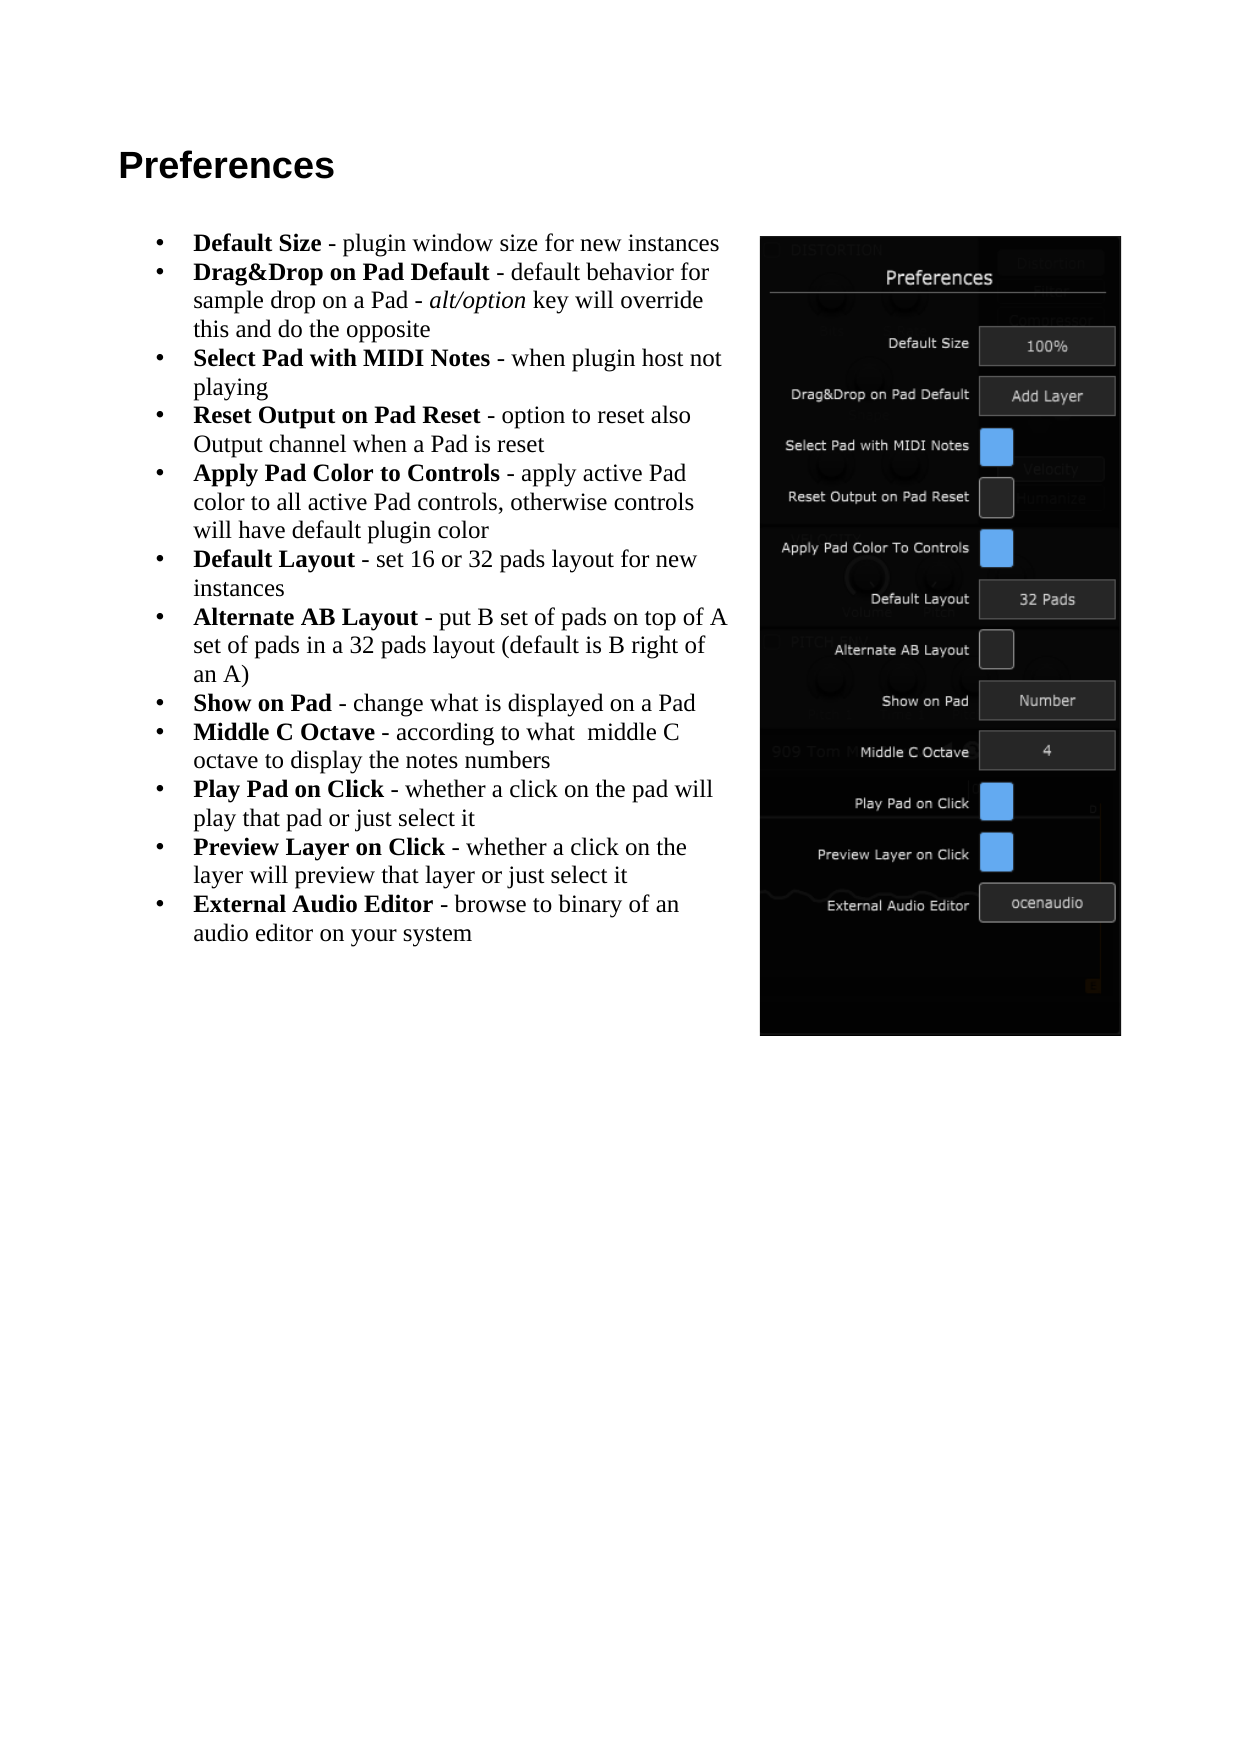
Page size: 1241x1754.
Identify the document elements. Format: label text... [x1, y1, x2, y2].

list Preview Layer on Click - whether a click on the layer will preview that layer or just select it [156, 832, 759, 889]
subtitle Preferences [118, 143, 1122, 187]
list External Audio Editor - browse to binary of an audio editor on your system [156, 889, 759, 947]
list Middle C Octave - according to what middle C octave to display the notes numbers [156, 717, 759, 774]
picture [759, 236, 1122, 1036]
list Default Size - plugin window size for new instances [156, 228, 1122, 257]
list Alternate AB Layout - put B set of pads on top of A set of pads in a 32 pads layout (default is B right of an A) [156, 602, 759, 688]
list Apply Pad Color to Controls - apply active Pad color to all active Pad controls, otherwise controls will have default plugin color [156, 458, 759, 544]
list Reset Output on Pad Reset - option to reset also Output channel when a Pad is reset [156, 401, 759, 458]
list Default Layout - set 16 or 32 pads layout for new instances [156, 544, 759, 602]
list Drag&Drop on Pad Default - default behavior for sample drop on a Pad - alt/option key will override this and do the opposite [156, 257, 759, 343]
list Play Pad on Click - whether a click on the pad will play that pad or just select it [156, 774, 759, 832]
list Show on Pad - change what is displayed on a Pad [156, 688, 759, 717]
list Select Pad with MIDI Notes - when plugin host not playing [156, 343, 759, 401]
